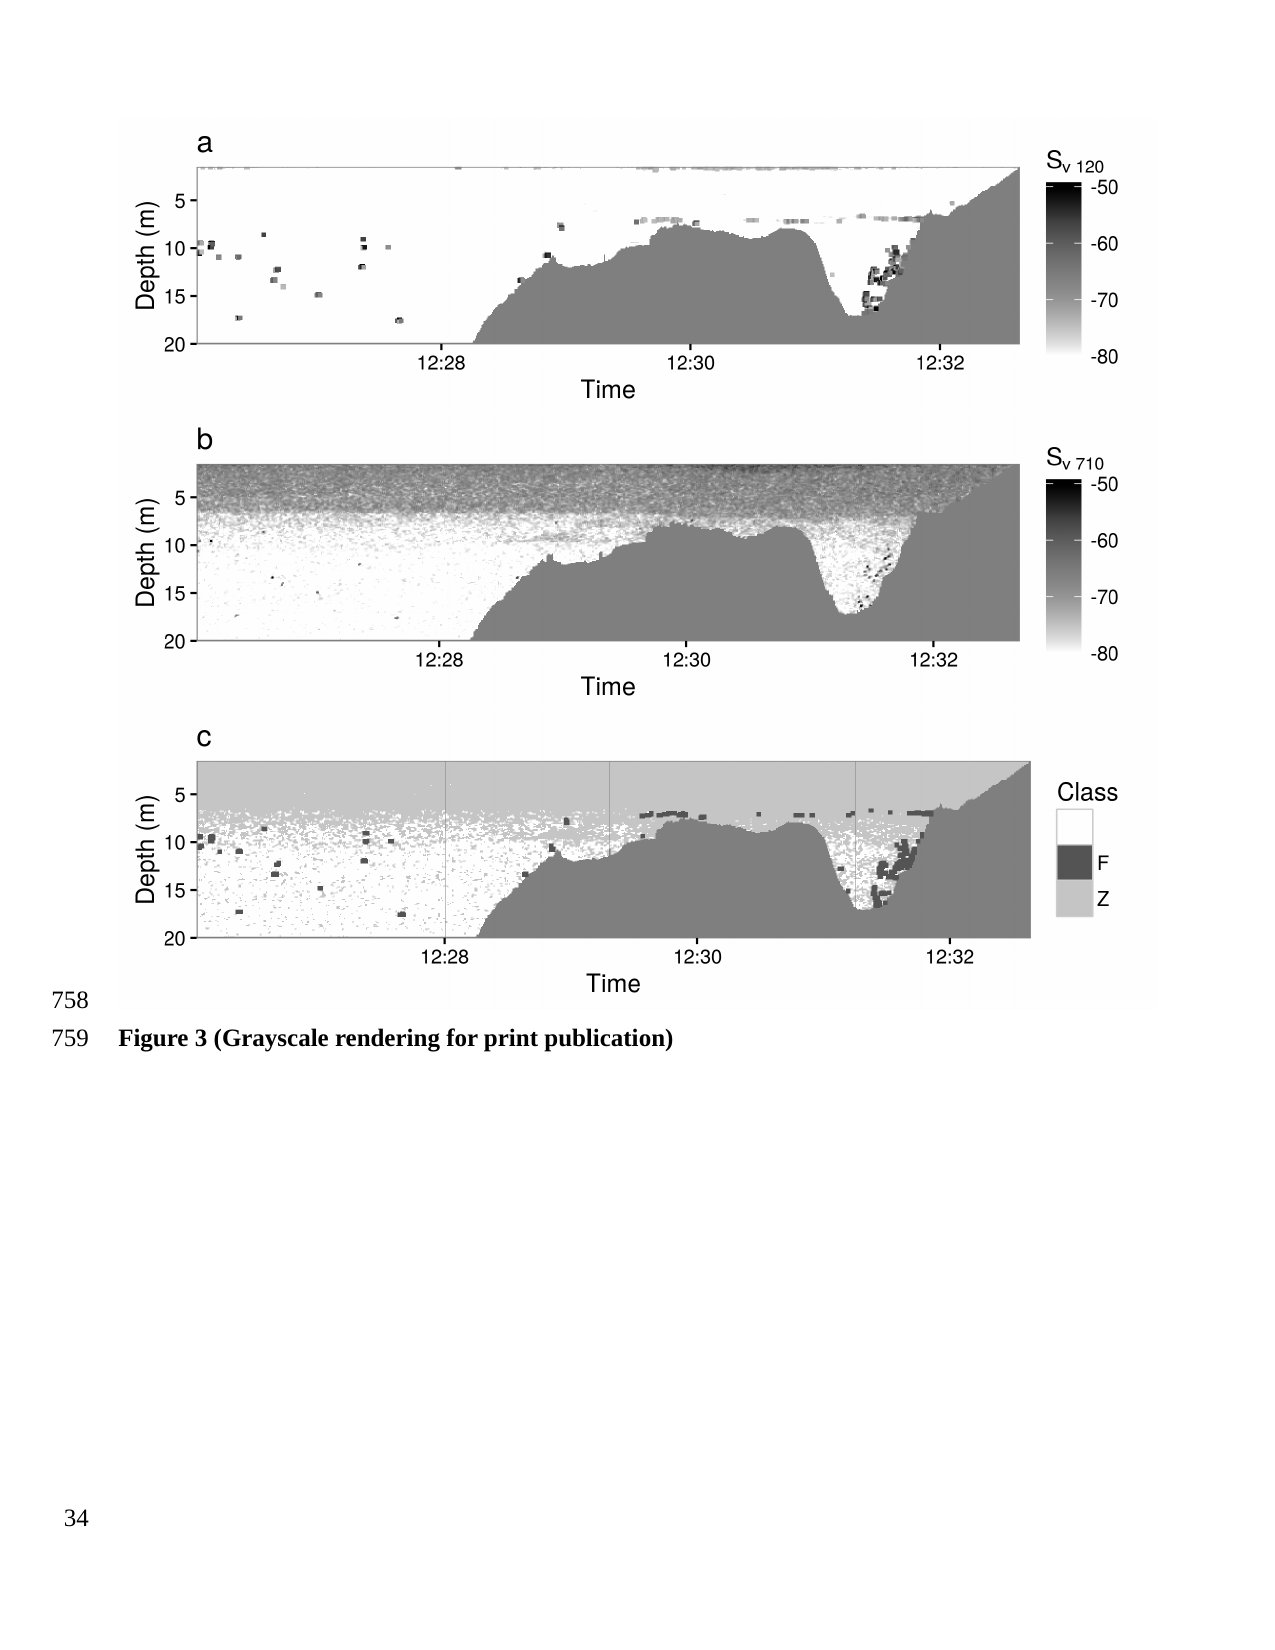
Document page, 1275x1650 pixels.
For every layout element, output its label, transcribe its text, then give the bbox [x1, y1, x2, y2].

text Figure 3 (Grayscale rendering for print publication) [118, 1023, 1157, 1052]
picture [118, 118, 1157, 1009]
